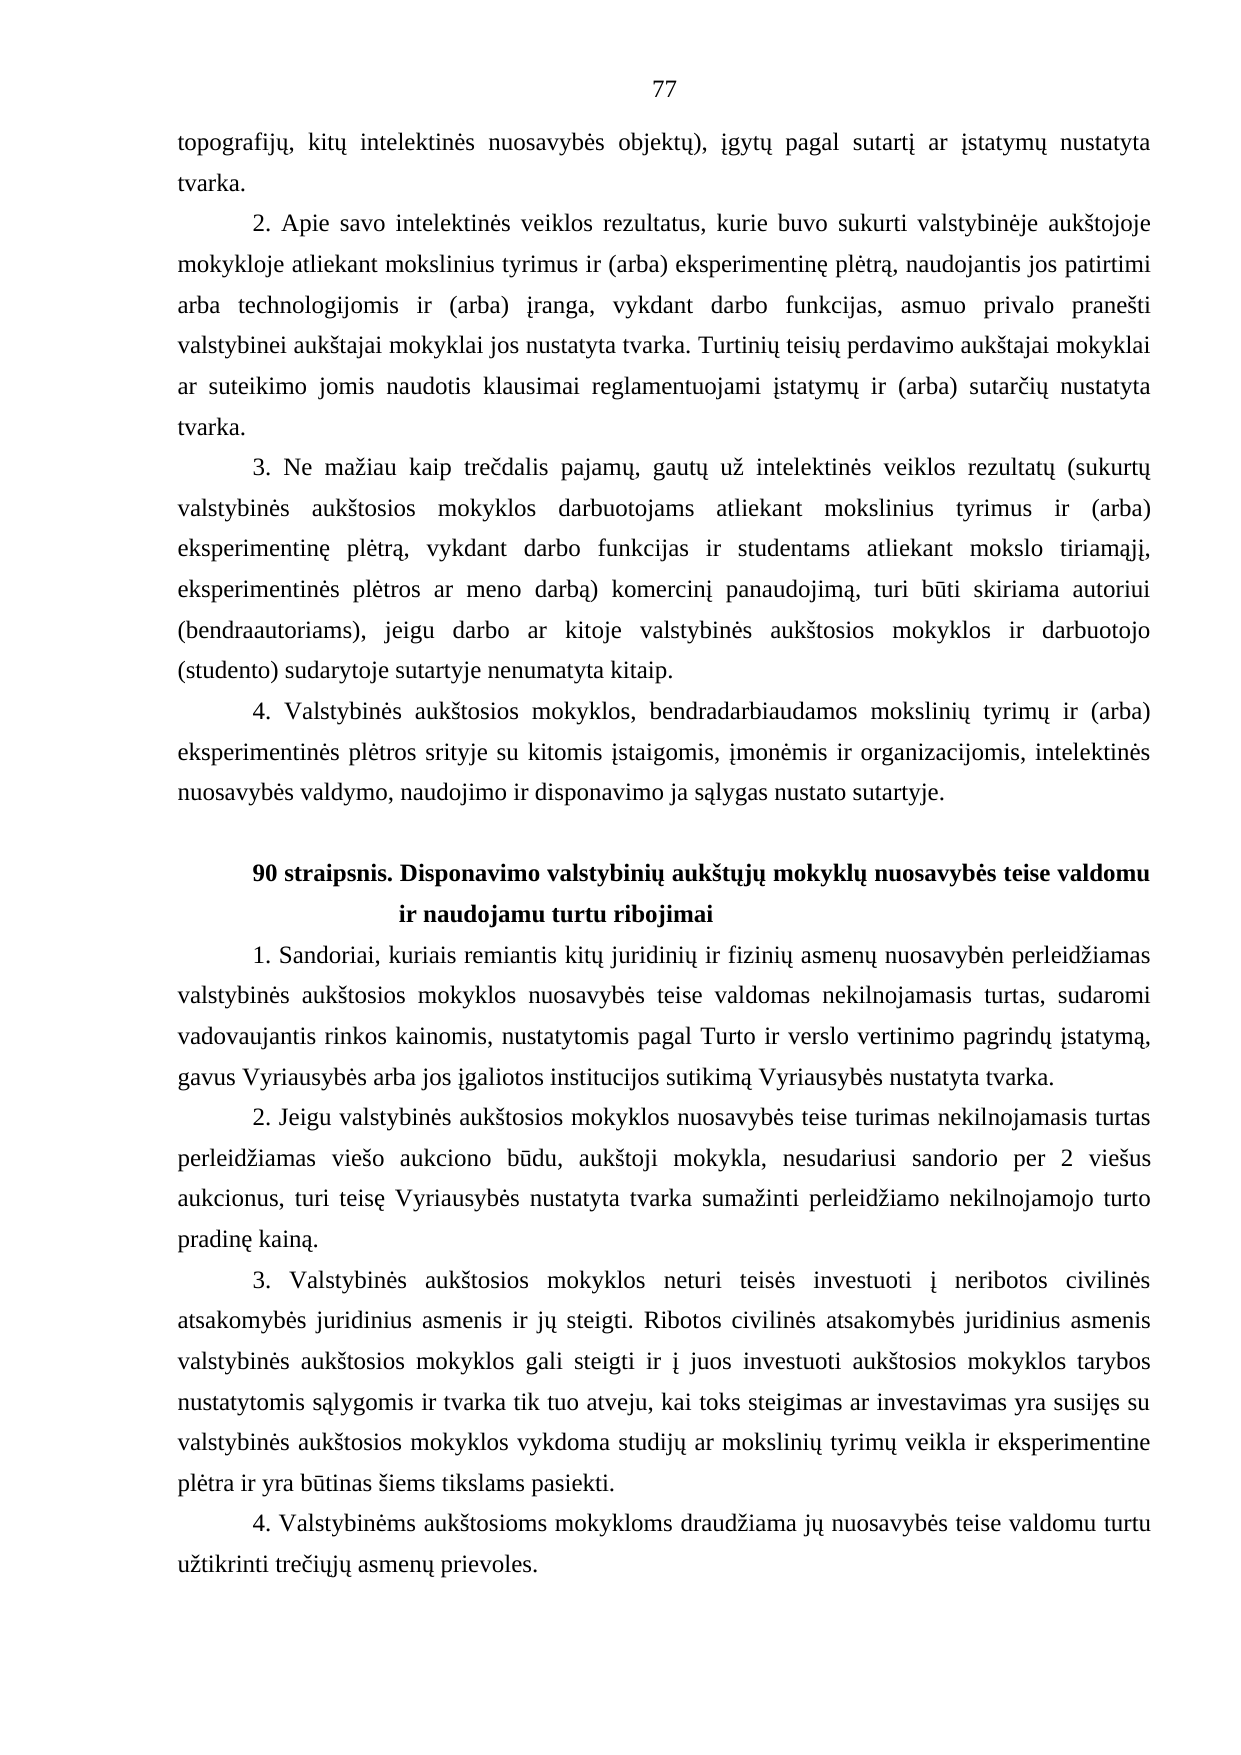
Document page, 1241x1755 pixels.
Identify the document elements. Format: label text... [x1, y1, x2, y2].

text 2. Apie savo intelektinės veiklos rezultatus, kurie buvo sukurti valstybinėje aukštojoje mokykloje atliekant mokslinius tyrimus ir (arba) eksperimentinę plėtrą, naudojantis jos patirtimi arba technologijomis ir (arba) įranga, vykdant darbo funkcijas, asmuo privalo pranešti valstybinei aukštajai mokyklai jos nustatyta tvarka. Turtinių teisių perdavimo aukštajai mokyklai ar suteikimo jomis naudotis klausimai reglamentuojami įstatymų ir (arba) sutarčių nustatyta tvarka. [177, 199, 1152, 443]
text 4. Valstybinėms aukštosioms mokykloms draudžiama jų nuosavybės teise valdomu turtu užtikrinti trečiųjų asmenų prievoles. [177, 1499, 1152, 1581]
text 4. Valstybinės aukštosios mokyklos, bendradarbiaudamos mokslinių tyrimų ir (arba) eksperimentinės plėtros srityje su kitomis įstaigomis, įmonėmis ir organizacijomis, intelektinės nuosavybės valdymo, naudojimo ir disponavimo ja sąlygas nustato sutartyje. [177, 687, 1152, 809]
text 90 straipsnis. Disponavimo valstybinių aukštųjų mokyklų nuosavybės teise valdomu ir naudojamu turtu ribojimai [252, 849, 1152, 931]
text 3. Ne mažiau kaip trečdalis pajamų, gautų už intelektinės veiklos rezultatų (sukurtų valstybinės aukštosios mokyklos darbuotojams atliekant mokslinius tyrimus ir (arba) eksperimentinę plėtrą, vykdant darbo funkcijas ir studentams atliekant mokslo tiriamąjį, eksperimentinės plėtros ar meno darbą) komercinį panaudojimą, turi būti skiriama autoriui (bendraautoriams), jeigu darbo ar kitoje valstybinės aukštosios mokyklos ir darbuotojo (studento) sudarytoje sutartyje nenumatyta kitaip. [177, 443, 1152, 687]
text 1. Sandoriai, kuriais remiantis kitų juridinių ir fizinių asmenų nuosavybėn perleidžiamas valstybinės aukštosios mokyklos nuosavybės teise valdomas nekilnojamasis turtas, sudaromi vadovaujantis rinkos kainomis, nustatytomis pagal Turto ir verslo vertinimo pagrindų įstatymą, gavus Vyriausybės arba jos įgaliotos institucijos sutikimą Vyriausybės nustatyta tvarka. [177, 931, 1152, 1093]
text topografijų, kitų intelektinės nuosavybės objektų), įgytų pagal sutartį ar įstatymų nustatyta tvarka. [177, 118, 1152, 199]
text 2. Jeigu valstybinės aukštosios mokyklos nuosavybės teise turimas nekilnojamasis turtas perleidžiamas viešo aukciono būdu, aukštoji mokykla, nesudariusi sandorio per 2 viešus aukcionus, turi teisę Vyriausybės nustatyta tvarka sumažinti perleidžiamo nekilnojamojo turto pradinę kainą. [177, 1093, 1152, 1256]
text 3. Valstybinės aukštosios mokyklos neturi teisės investuoti į neribotos civilinės atsakomybės juridinius asmenis ir jų steigti. Ribotos civilinės atsakomybės juridinius asmenis valstybinės aukštosios mokyklos gali steigti ir į juos investuoti aukštosios mokyklos tarybos nustatytomis sąlygomis ir tvarka tik tuo atveju, kai toks steigimas ar investavimas yra susijęs su valstybinės aukštosios mokyklos vykdoma studijų ar mokslinių tyrimų veikla ir eksperimentine plėtra ir yra būtinas šiems tikslams pasiekti. [177, 1256, 1152, 1499]
